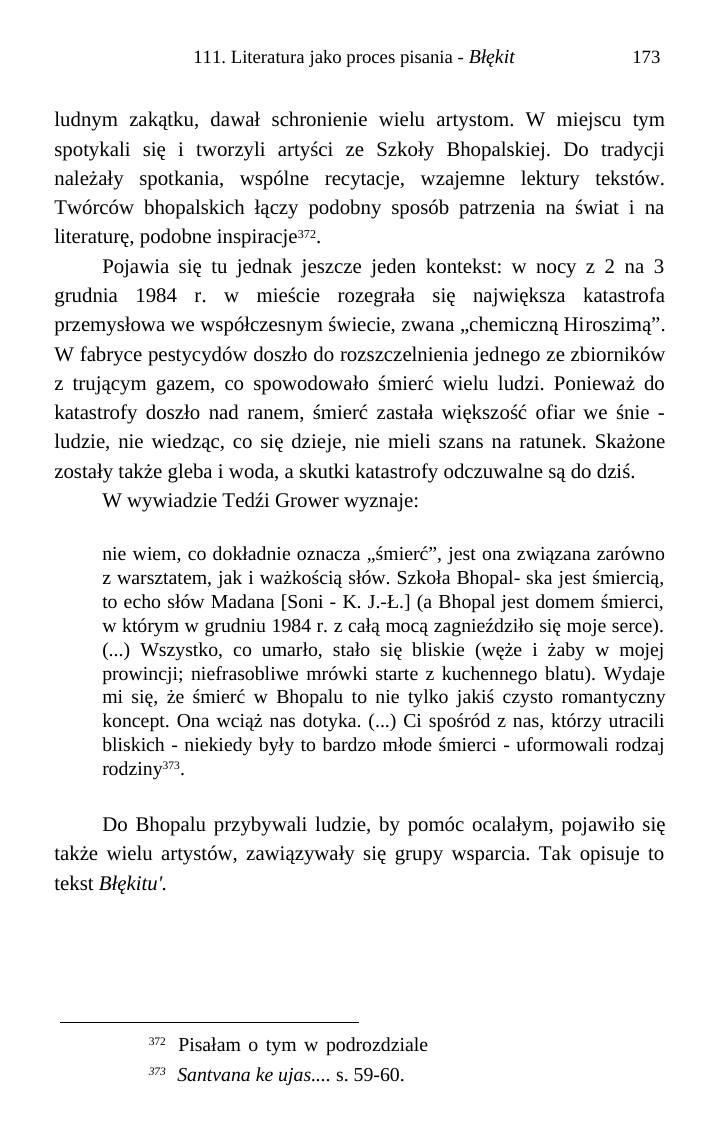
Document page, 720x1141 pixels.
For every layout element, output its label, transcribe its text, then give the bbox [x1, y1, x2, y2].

text nie wiem, co dokładnie oznacza „śmierć”, jest ona związana zarówno z warsztatem, jak i ważkością słów. Szkoła Bhopal- ska jest śmiercią, to echo słów Madana [Soni - K. J.-Ł.] (a Bhopal jest domem śmierci, w którym w grudniu 1984 r. z całą mocą zagnieździło się moje serce). (...) Wszystko, co umarło, stało się bliskie (węże i żaby w mojej prowincji; nie­frasobliwe mrówki starte z kuchennego blatu). Wydaje mi się, że śmierć w Bhopalu to nie tylko jakiś czysto roman­tyczny koncept. Ona wciąż nas dotyka. (...) Ci spośród z nas, którzy utracili bliskich - niekiedy były to bardzo młode śmierci - uformowali rodzaj rodziny373. [102, 542, 666, 780]
text 173 [632, 46, 663, 67]
text 372 Pisałam o tym w podrozdziale II.4. [101, 1033, 428, 1059]
text W wywiadzie Tedźi Grower wyznaje: [54, 488, 666, 512]
text 111. Literatura jako proces pisania - Błękit [193, 45, 528, 68]
text Do Bhopalu przybywali ludzie, by pomóc ocalałym, pojawi­ło się także wielu artystów, zawiązywały się grupy wsparcia. Tak opisuje to tekst Błękitu'. [54, 812, 666, 894]
text Pojawia się tu jednak jeszcze jeden kontekst: w nocy z 2 na 3 grudnia 1984 r. w mieście rozegrała się największa katastrofa przemysłowa we współczesnym świecie, zwana „chemiczną Hi­roszimą”. W fabryce pestycydów doszło do rozszczelnienia jed­nego ze zbiorników z trującym gazem, co spowodowało śmierć wielu ludzi. Ponieważ do katastrofy doszło nad ranem, śmierć zastała większość ofiar we śnie - ludzie, nie wiedząc, co się dzie­je, nie mieli szans na ratunek. Skażone zostały także gleba i wo­da, a skutki katastrofy odczuwalne są do dziś. [54, 254, 666, 483]
text 373 Santvana ke ujas.... s. 59-60. [101, 1063, 428, 1086]
text ludnym zakątku, dawał schronienie wielu artystom. W miejscu tym spotykali się i tworzyli artyści ze Szkoły Bhopalskiej. Do tradycji należały spotkania, wspólne recytacje, wzajemne lektury tekstów. Twórców bhopalskich łączy podobny sposób patrzenia na świat i na literaturę, podobne inspiracje372. [54, 107, 666, 248]
